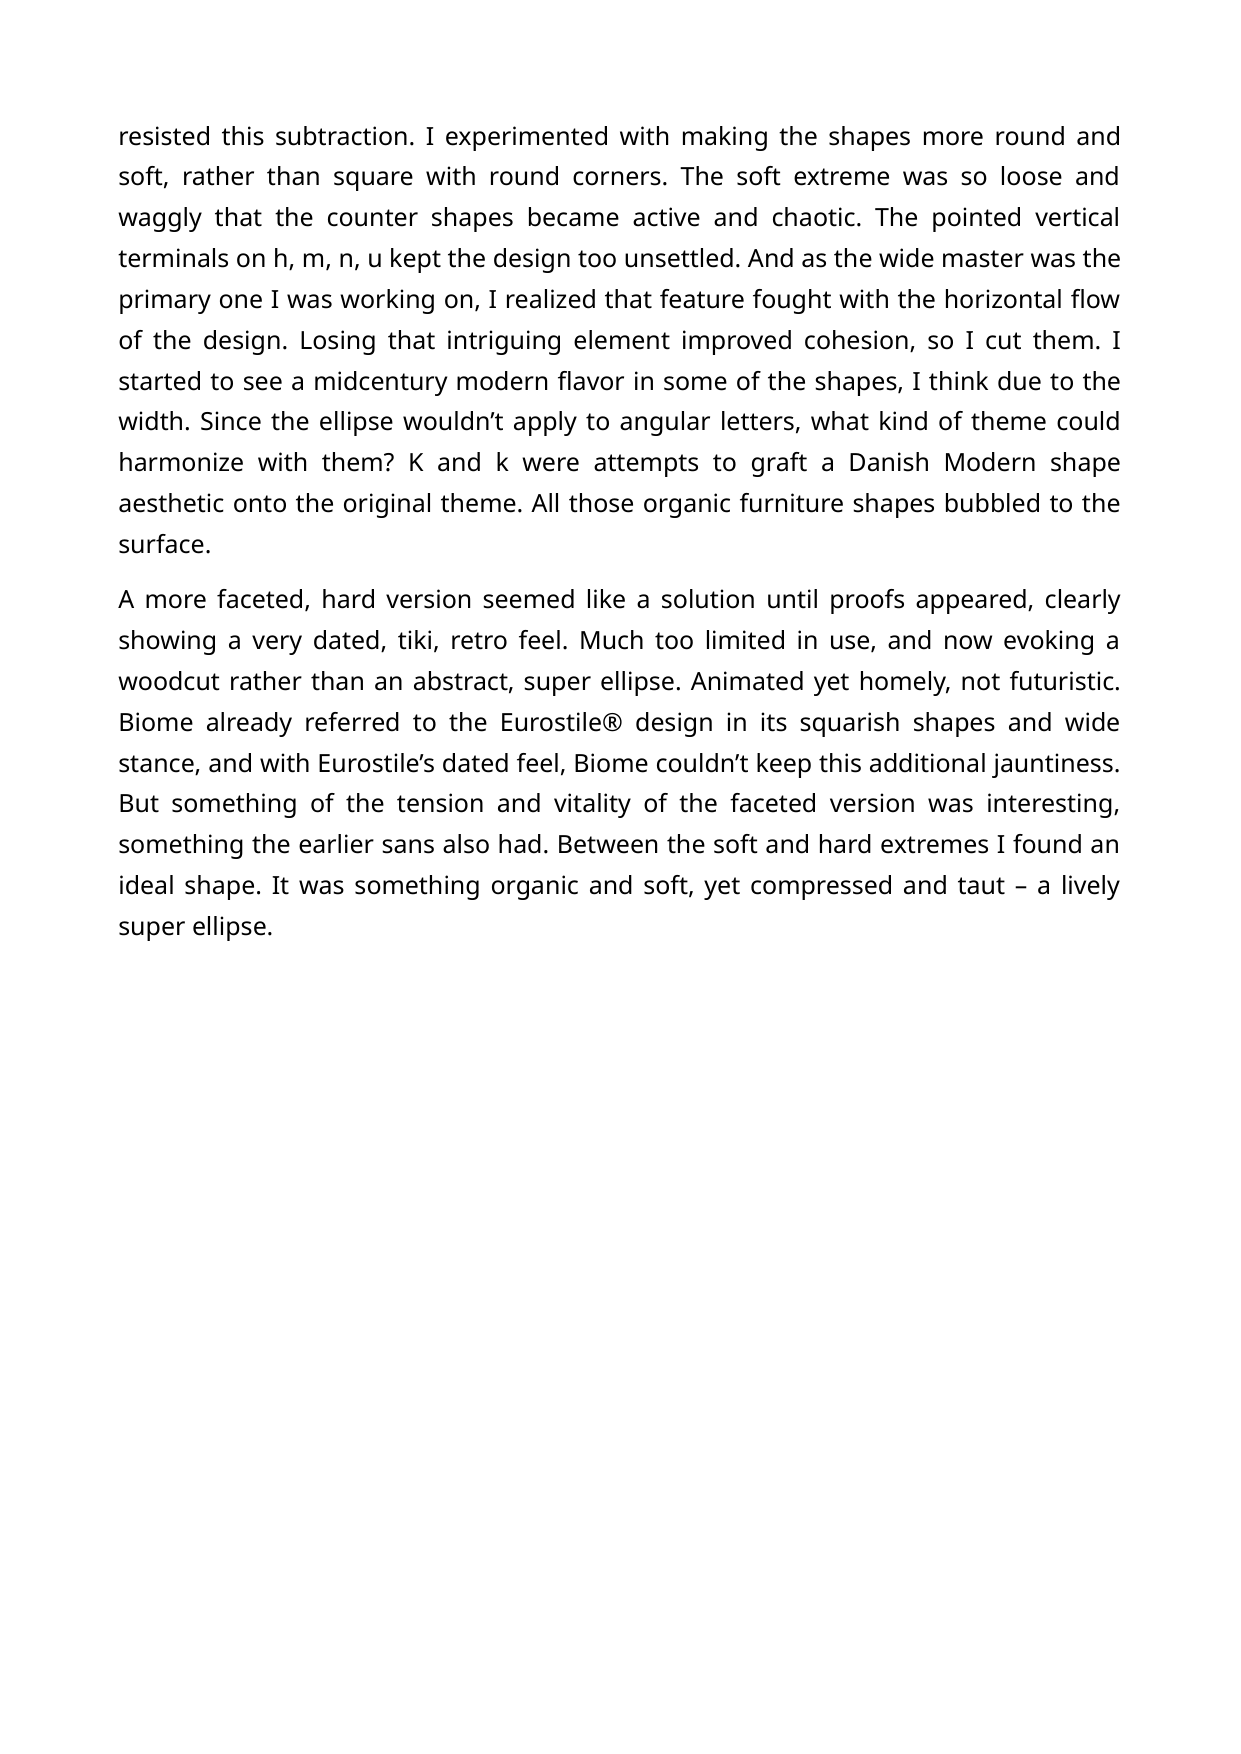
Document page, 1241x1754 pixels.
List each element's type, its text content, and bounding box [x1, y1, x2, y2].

text A more faceted, hard version seemed like a solution until proofs appeared, clearly showing a very dated, tiki, retro feel. Much too limited in use, and now evoking a woodcut rather than an abstract, super ellipse. Animated yet homely, not futuristic. Biome already referred to the Eurostile® design in its squarish shapes and wide stance, and with Eurostile’s dated feel, Biome couldn’t keep this additional jauntiness. But something of the tension and vitality of the faceted version was interesting, something the earlier sans also had. Between the soft and hard extremes I found an ideal shape. It was something organic and soft, yet compressed and taut – a lively super ellipse. [118, 582, 1122, 943]
text resisted this subtraction. I experimented with making the shapes more round and soft, rather than square with round corners. The soft extreme was so loose and waggly that the counter shapes became active and chaotic. The pointed vertical terminals on h, m, n, u kept the design too unsettled. And as the wide master was the primary one I was working on, I realized that feature fought with the horizontal flow of the design. Losing that intriguing element improved cohesion, so I cut them. I started to see a midcentury modern flavor in some of the shapes, I think due to the width. Since the ellipse wouldn’t apply to angular letters, what kind of theme could harmonize with them? K and k were attempts to graft a Danish Modern shape aesthetic onto the original theme. All those organic furniture shapes bubbled to the surface. [118, 118, 1122, 561]
